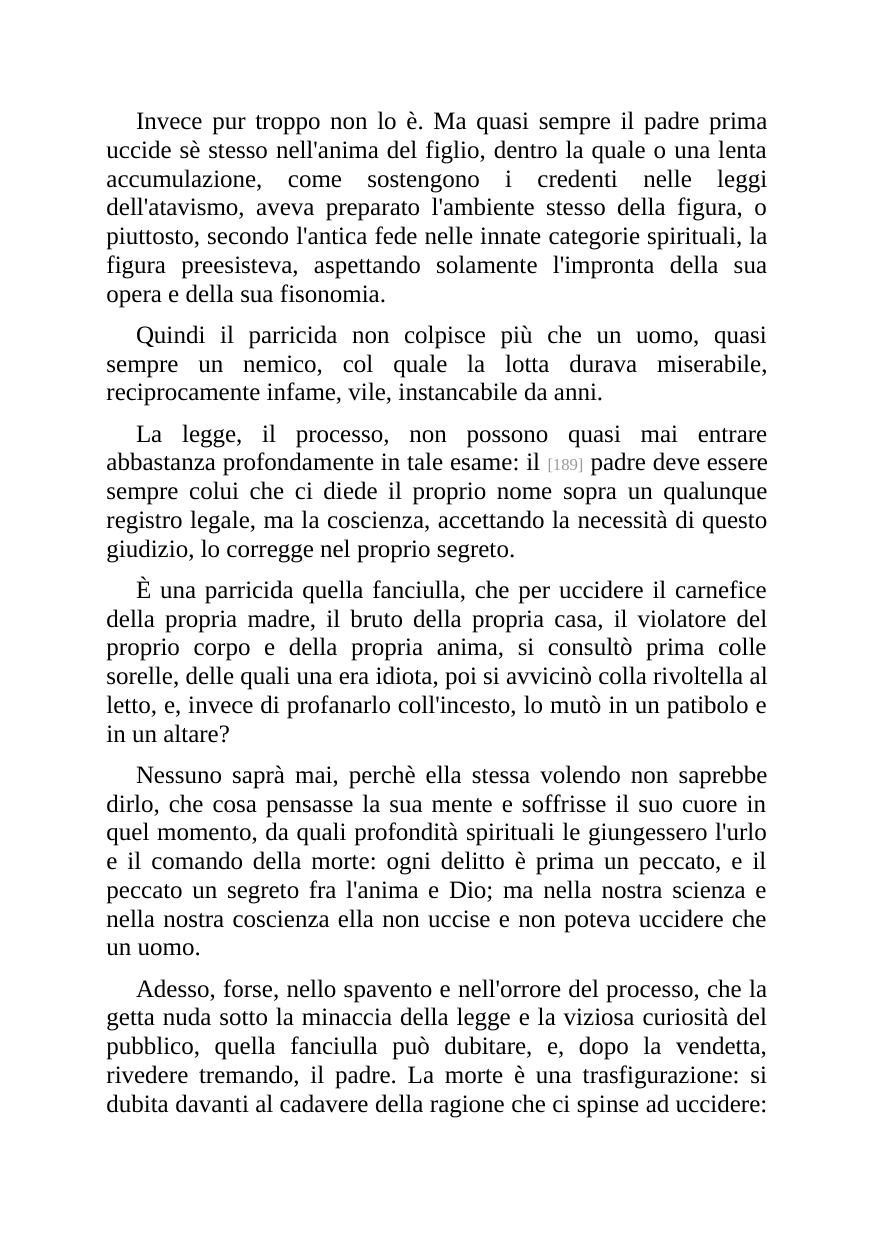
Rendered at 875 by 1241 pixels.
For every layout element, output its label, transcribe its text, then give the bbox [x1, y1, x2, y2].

text È una parricida quella fanciulla, che per uccidere il carnefice della propria madre, il bruto della propria casa, il violatore del proprio corpo e della propria anima, si consultò prima colle sorelle, delle quali una era idiota, poi si avvicinò colla rivoltella al letto, e, invece di profanarlo coll'incesto, lo mutò in un patibolo e in un altare? [106, 575, 768, 747]
text Quindi il parricida non colpisce più che un uomo, quasi sempre un nemico, col quale la lotta durava miserabile, reciprocamente infame, vile, instancabile da anni. [106, 320, 768, 406]
text La legge, il processo, non possono quasi mai entrare abbastanza profondamente in tale esame: il [189] padre deve essere sempre colui che ci diede il proprio nome sopra un qualunque registro legale, ma la coscienza, accettando la necessità di questo giudizio, lo corregge nel proprio segreto. [106, 419, 768, 562]
text Nessuno saprà mai, perchè ella stessa volendo non saprebbe dirlo, che cosa pensasse la sua mente e soffrisse il suo cuore in quel momento, da quali profondità spirituali le giungessero l'urlo e il comando della morte: ogni delitto è prima un peccato, e il peccato un segreto fra l'anima e Dio; ma nella nostra scienza e nella nostra coscienza ella non uccise e non poteva uccidere che un uomo. [106, 760, 768, 961]
text Invece pur troppo non lo è. Ma quasi sempre il padre prima uccide sè stesso nell'anima del figlio, dentro la quale o una lenta accumulazione, come sostengono i credenti nelle leggi dell'atavismo, aveva preparato l'ambiente stesso della figura, o piuttosto, secondo l'antica fede nelle innate categorie spirituali, la figura preesisteva, aspettando solamente l'impronta della sua opera e della sua fisonomia. [106, 106, 768, 307]
text Adesso, forse, nello spavento e nell'orrore del processo, che la getta nuda sotto la minaccia della legge e la viziosa curiosità del pubblico, quella fanciulla può dubitare, e, dopo la vendetta, rivedere tremando, il padre. La morte è una trasfigurazione: si dubita davanti al cadavere della ragione che ci spinse ad uccidere: [106, 974, 768, 1117]
